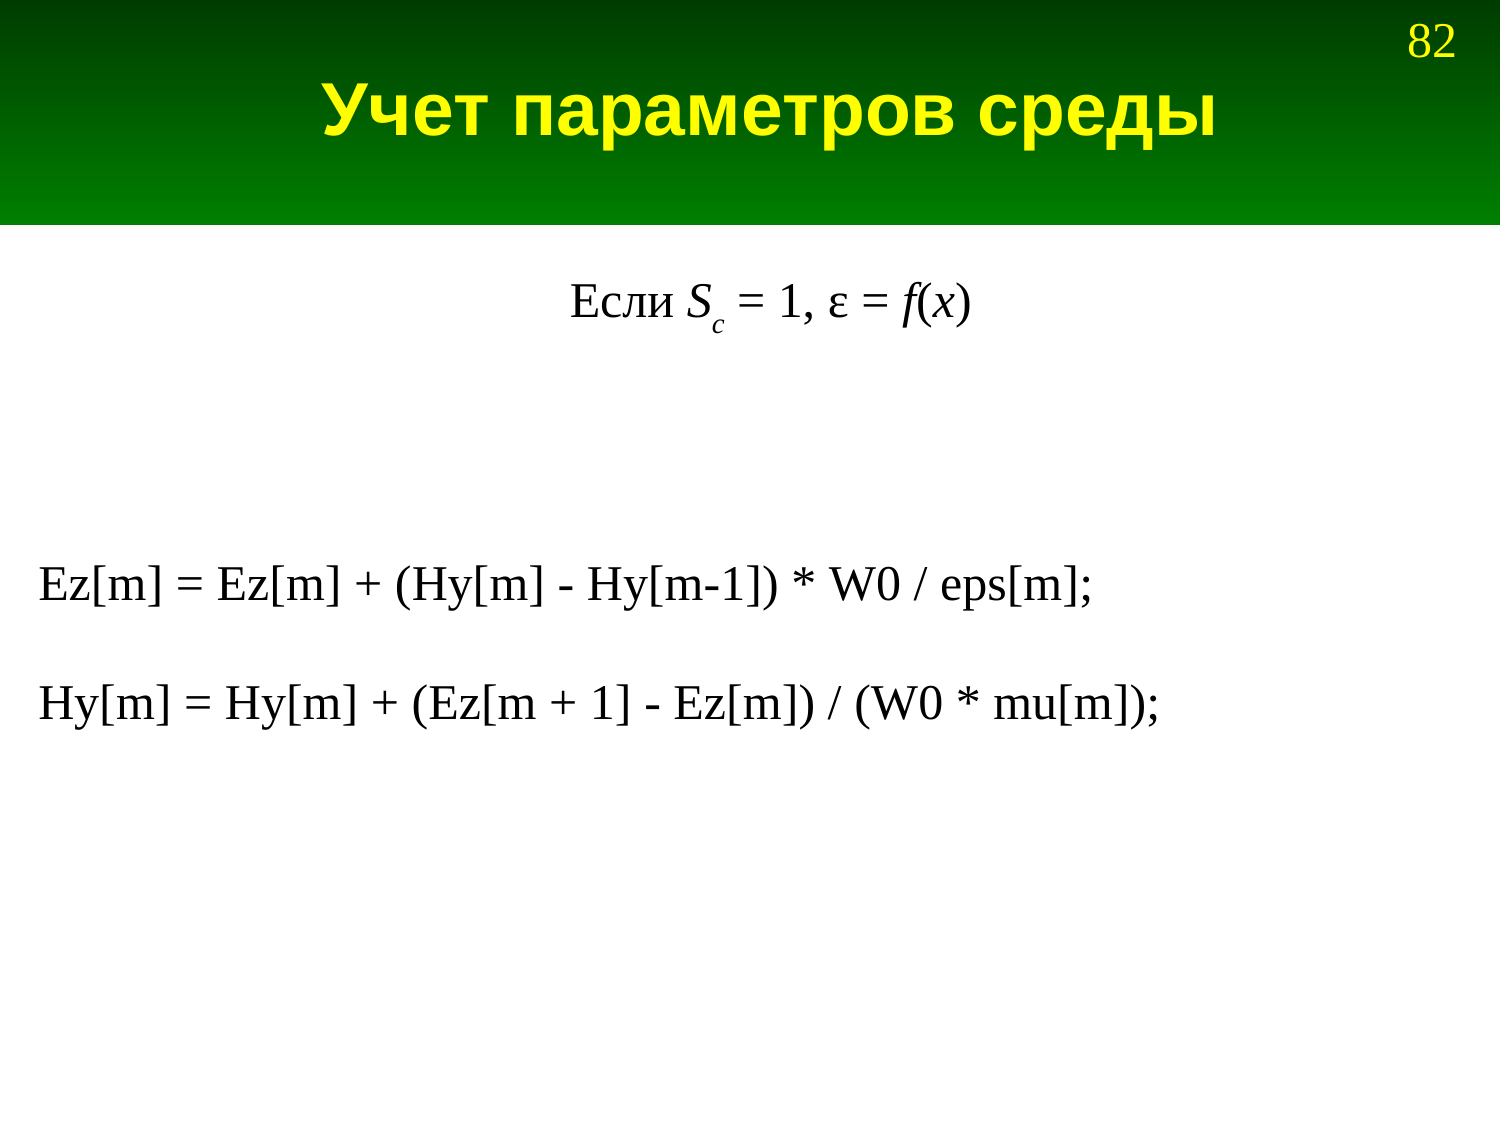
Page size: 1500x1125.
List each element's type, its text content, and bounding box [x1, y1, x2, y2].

title Учет параметров среды [100, 7, 1441, 204]
text_box Ez[m] = Ez[m] + (Hy[m] - Hy[m-1]) * W0 / eps[m]; Hy[m] = Hy[m] + (Ez[m + 1] - Ez[m]) / (W0 * mu[m]); [23, 543, 1465, 738]
text_box Если Sc = 1, ε = f(x) [555, 259, 1022, 347]
